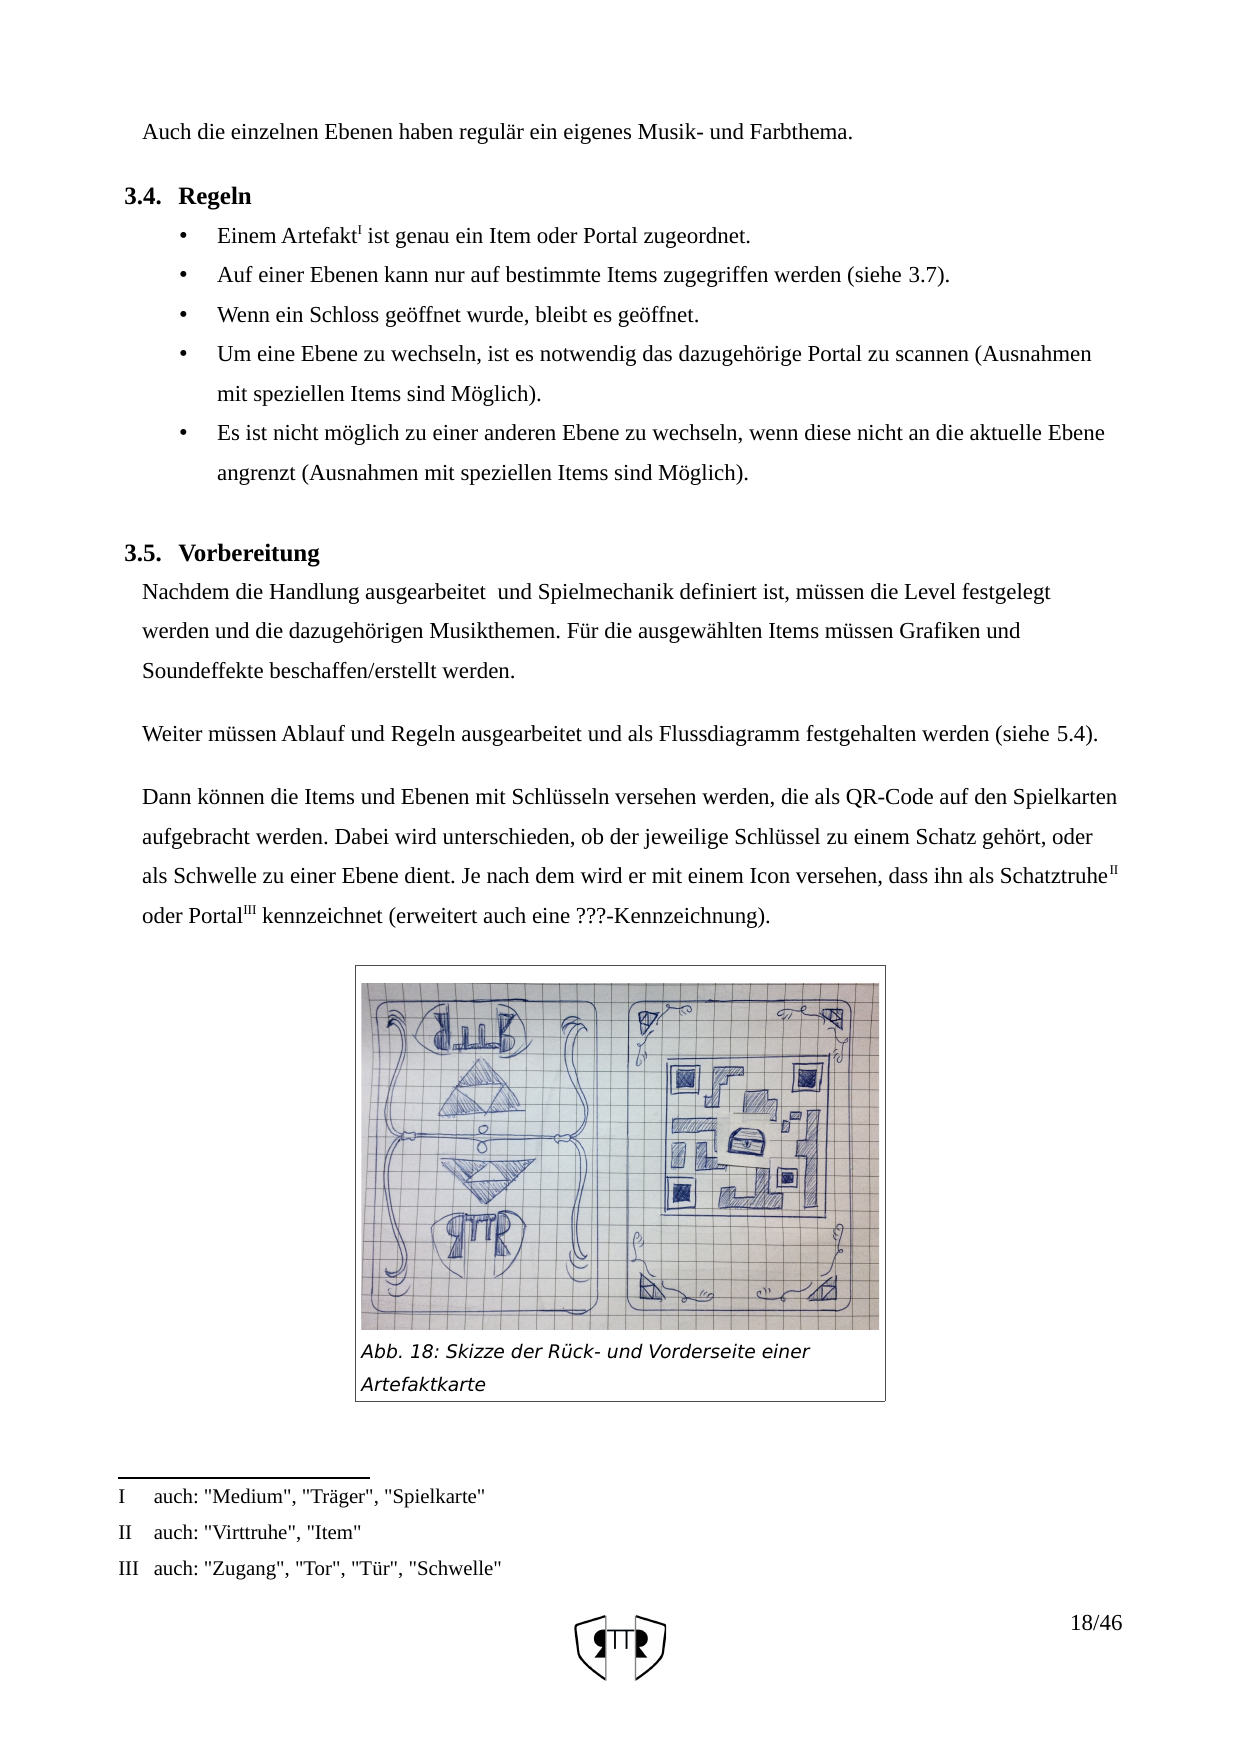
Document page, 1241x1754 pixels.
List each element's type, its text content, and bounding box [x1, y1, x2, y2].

list Wenn ein Schloss geöffnet wurde, bleibt es geöffnet. [179, 301, 1122, 327]
text auch: "Virttruhe", "Item" [118, 1520, 1122, 1544]
picture [574, 1615, 667, 1681]
text Dann können die Items und Ebenen mit Schlüsseln versehen werden, die als QR-Code auf den Spielkarten aufgebracht werden. Dabei wird unterschieden, ob der jeweilige Schlüssel zu einem Schatz gehört, oder als Schwelle zu einer Ebene dient. Je nach dem wird er mit einem Icon versehen, dass ihn als Schatztruhe oder Portal kennzeichnet (erweitert auch eine ???-Kennzeichnung). [142, 783, 1122, 928]
text Auch die einzelnen Ebenen haben regulär ein eigenes Musik- und Farbthema. [142, 118, 1122, 144]
subtitle Vorbereitung [124, 538, 1122, 566]
list Um eine Ebene zu wechseln, ist es notwendig das dazugehörige Portal zu scannen (Ausnahmen mit speziellen Items sind Möglich). [179, 340, 1122, 406]
list auch: "Medium", "Träger", "Spielkarte" [118, 1484, 1122, 1508]
subtitle Regeln [124, 181, 1122, 210]
list Es ist nicht möglich zu einer anderen Ebene zu wechseln, wenn diese nicht an die aktuelle Ebene angrenzt (Ausnahmen mit speziellen Items sind Möglich). [179, 419, 1122, 485]
text Weiter müssen Ablauf und Regeln ausgearbeitet und als Flussdiagramm festgehalten werden (siehe 5.4). [142, 720, 1122, 747]
list Auf einer Ebenen kann nur auf bestimmte Items zugegriffen werden (siehe 3.7). [179, 261, 1122, 288]
text auch: "Zugang", "Tor", "Tür", "Schwelle" [118, 1556, 1122, 1580]
text Abb. 18: Skizze der Rück- und Vorderseite einer Artefaktkarte [361, 1330, 879, 1395]
list Einem Artefakt ist genau ein Item oder Portal zugeordnet. [179, 222, 1122, 248]
text Nachdem die Handlung ausgearbeitet und Spielmechanik definiert ist, müssen die Level festgelegt werden und die dazugehörigen Musikthemen. Für die ausgewählten Items müssen Grafiken und Soundeffekte beschaffen/erstellt werden. [142, 578, 1122, 683]
picture [361, 983, 880, 1330]
